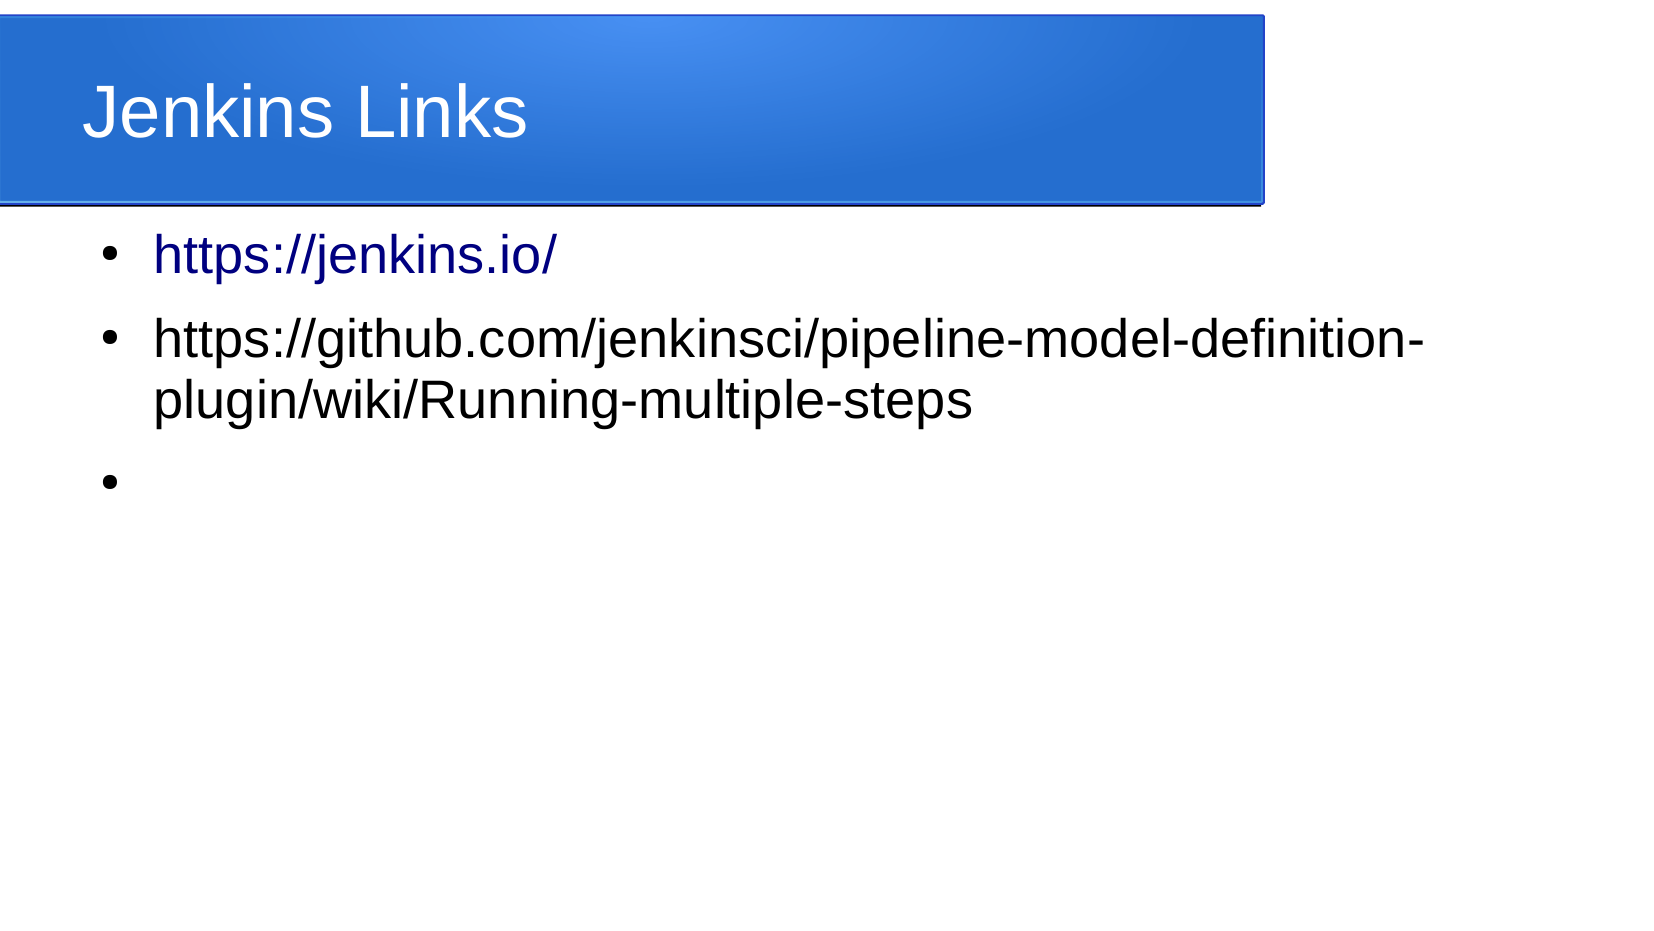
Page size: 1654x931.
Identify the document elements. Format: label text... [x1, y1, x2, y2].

list https://jenkins.io/ https://github.com/jenkinsci/pipeline-model-definition-plugin/wiki/Running-multiple-steps [82, 224, 1571, 764]
title Jenkins Links [82, 35, 1235, 189]
